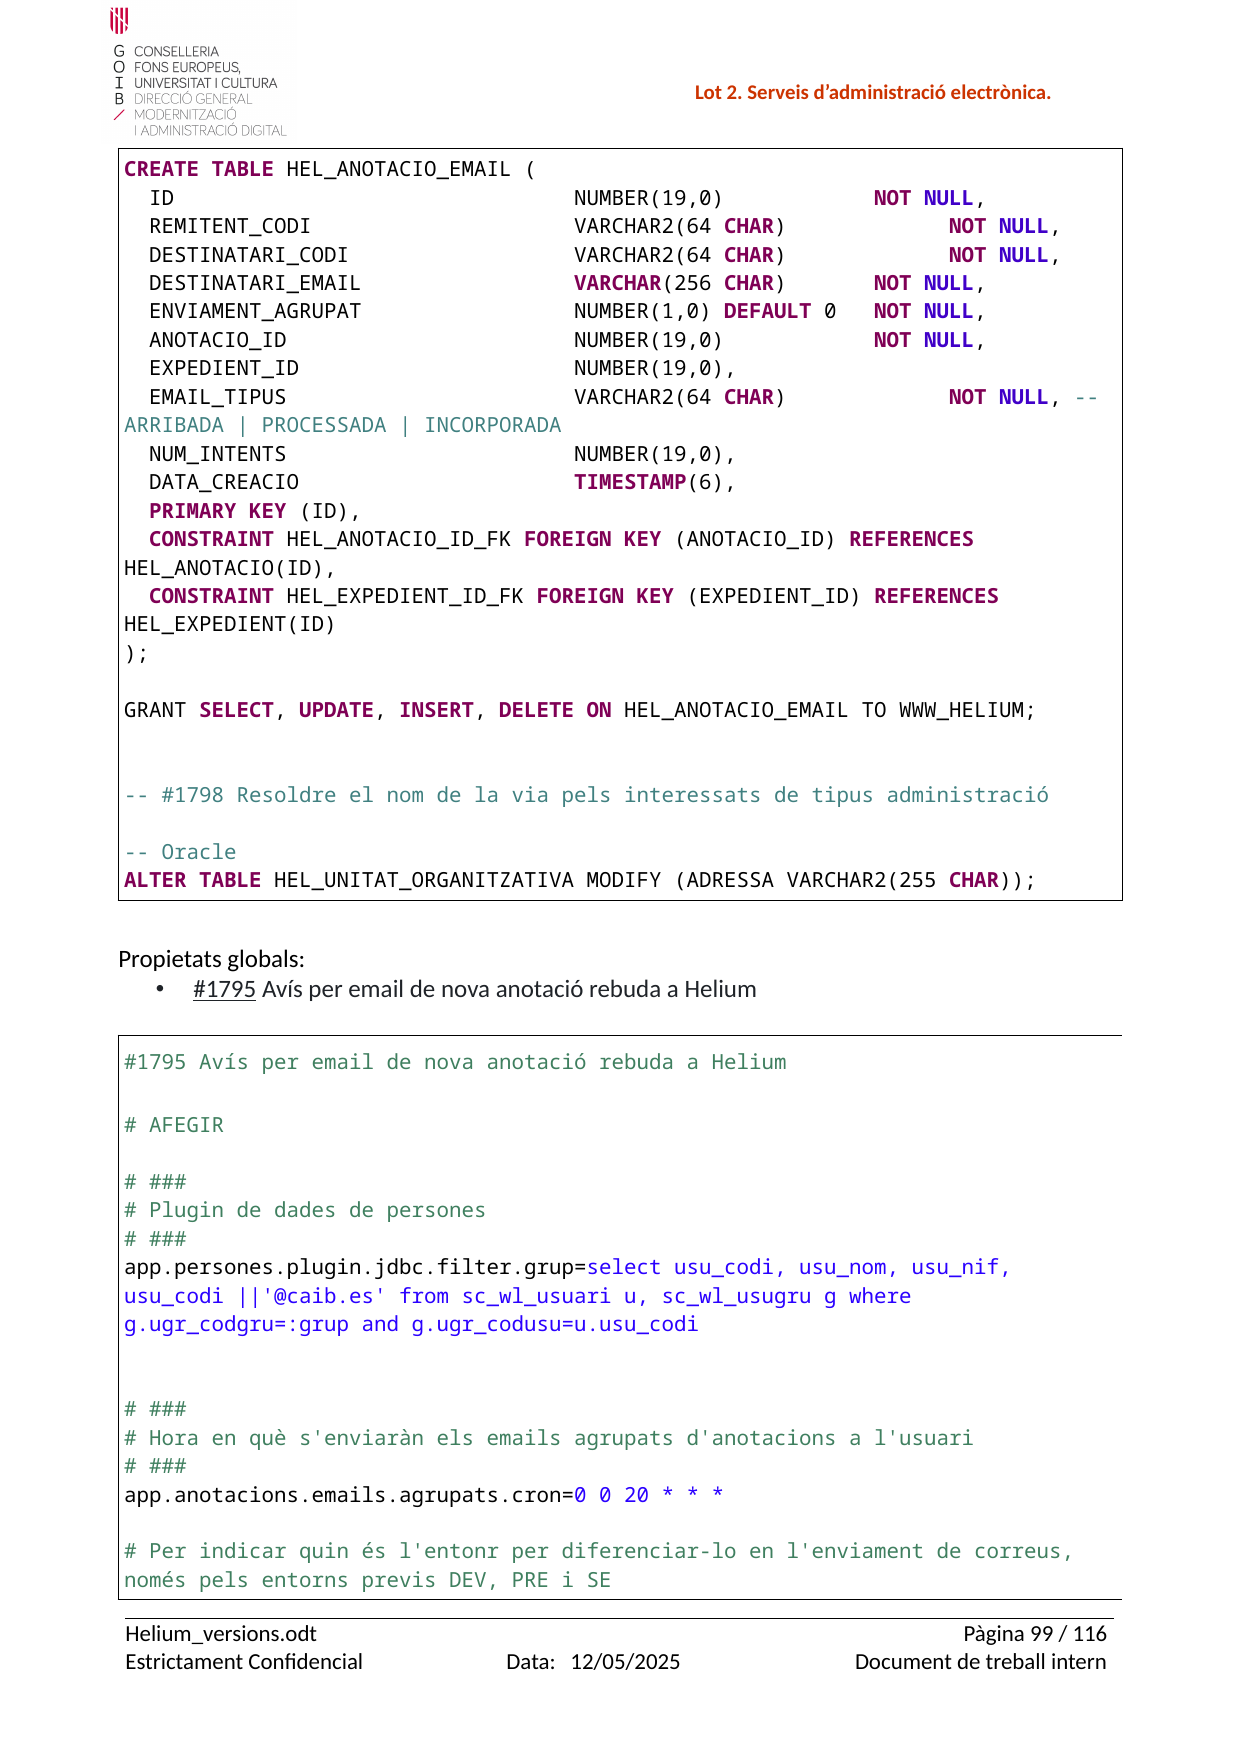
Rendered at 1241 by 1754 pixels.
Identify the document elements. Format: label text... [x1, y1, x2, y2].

table_header #1795 Avís per email de nova anotació rebuda a Helium # AFEGIR # ### # Plugin de dades de persones # ### app.persones.plugin.jdbc.filter.grup=select usu_codi, usu_nom, usu_nif, usu_codi ||'@caib.es' from sc_wl_usuari u, sc_wl_usugru g where g.ugr_codgru=:grup and g.ugr_codusu=u.usu_codi # ### # Hora en què s'enviaràn els emails agrupats d'anotacions a l'usuari # ### app.anotacions.emails.agrupats.cron=0 0 20 * * * # Per indicar quin és l'entonr per diferenciar-lo en l'enviament de correus, només pels entorns previs DEV, PRE i SE [119, 1036, 1122, 1599]
text Propietats globals: [118, 943, 1122, 973]
list #1795 Avís per email de nova anotació rebuda a Helium [156, 973, 1122, 1004]
picture [100, 0, 297, 144]
table_header CREATE TABLE HEL_ANOTACIO_EMAIL ( ID NUMBER(19,0) NOT NULL, REMITENT_CODI VARCHAR2(64 CHAR) NOT NULL, DESTINATARI_CODI VARCHAR2(64 CHAR) NOT NULL, DESTINATARI_EMAIL VARCHAR(256 CHAR) NOT NULL, ENVIAMENT_AGRUPAT NUMBER(1,0) DEFAULT 0 NOT NULL, ANOTACIO_ID NUMBER(19,0) NOT NULL, EXPEDIENT_ID NUMBER(19,0), EMAIL_TIPUS VARCHAR2(64 CHAR) NOT NULL, --ARRIBADA | PROCESSADA | INCORPORADA NUM_INTENTS NUMBER(19,0), DATA_CREACIO TIMESTAMP(6), PRIMARY KEY (ID), CONSTRAINT HEL_ANOTACIO_ID_FK FOREIGN KEY (ANOTACIO_ID) REFERENCES HEL_ANOTACIO(ID), CONSTRAINT HEL_EXPEDIENT_ID_FK FOREIGN KEY (EXPEDIENT_ID) REFERENCES HEL_EXPEDIENT(ID) ); GRANT SELECT, UPDATE, INSERT, DELETE ON HEL_ANOTACIO_EMAIL TO WWW_HELIUM; -- #1798 Resoldre el nom de la via pels interessats de tipus administració -- Oracle ALTER TABLE HEL_UNITAT_ORGANITZATIVA MODIFY (ADRESSA VARCHAR2(255 CHAR)); [119, 149, 1122, 899]
